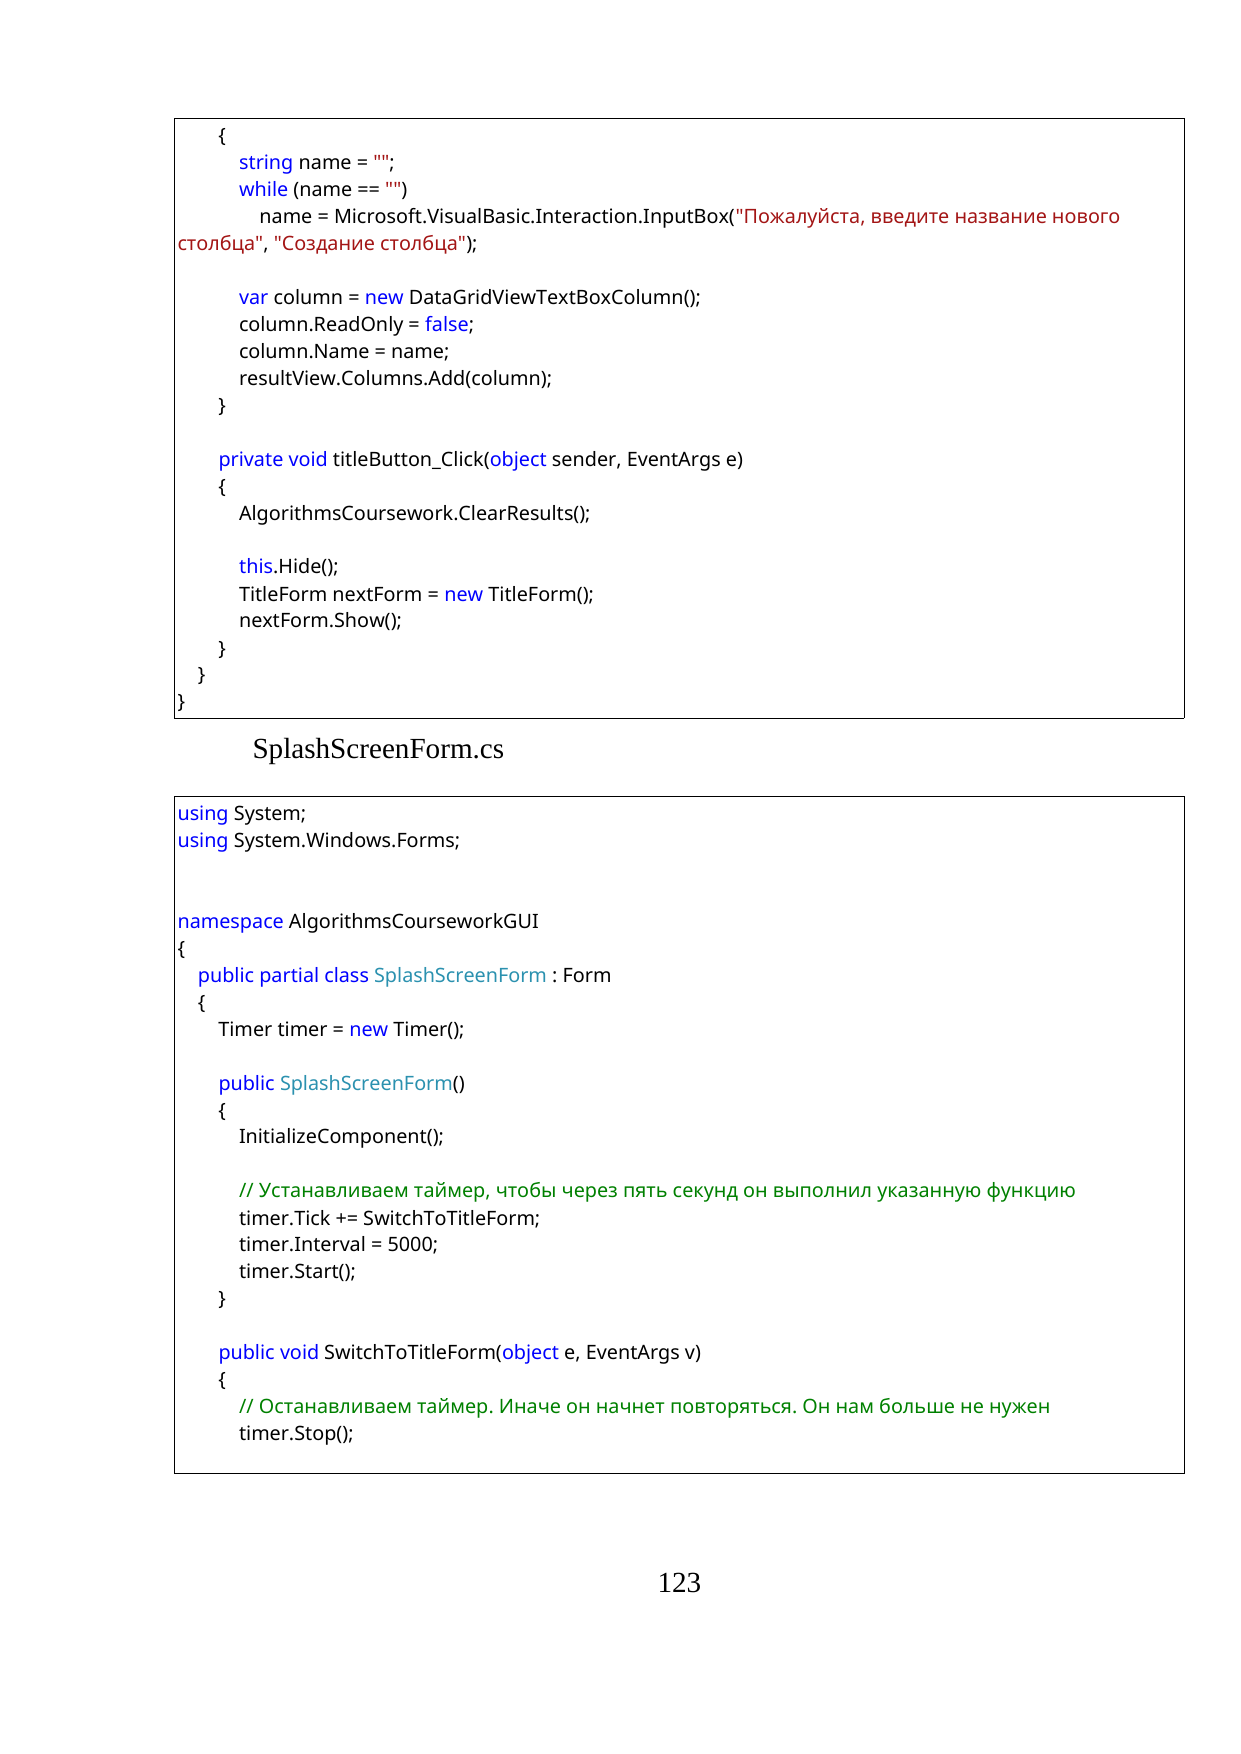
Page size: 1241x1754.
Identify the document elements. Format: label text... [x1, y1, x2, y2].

text { [177, 988, 1181, 1015]
text } [177, 634, 1181, 661]
text nextForm.Show(); [177, 607, 1181, 634]
text using System; [175, 797, 1184, 826]
text Timer timer = new Timer(); [177, 1015, 1181, 1042]
text public partial class SplashScreenForm : Form [177, 961, 1181, 988]
text } [177, 391, 1181, 418]
text TitleForm nextForm = new TitleForm(); [177, 580, 1181, 607]
text { [177, 1096, 1181, 1123]
text SplashScreenForm.cs [177, 731, 1181, 765]
text { [177, 472, 1181, 499]
text InitializeComponent(); [177, 1123, 1181, 1150]
text resultView.Columns.Add(column); [177, 364, 1181, 391]
text AlgorithmsCoursework.ClearResults(); [177, 499, 1181, 526]
text this.Hide(); [177, 553, 1181, 580]
text column.ReadOnly = false; [177, 310, 1181, 337]
text var column = new DataGridViewTextBoxColumn(); [177, 283, 1181, 310]
text using System.Windows.Forms; [177, 826, 1181, 853]
text namespace AlgorithmsCourseworkGUI [177, 907, 1181, 934]
text public SplashScreenForm() [177, 1069, 1181, 1096]
text private void titleButton_Click(object sender, EventArgs e) [177, 445, 1181, 472]
text { [177, 934, 1181, 961]
text timer.Tick += SwitchToTitleForm; [177, 1204, 1181, 1231]
text timer.Interval = 5000; [177, 1231, 1181, 1258]
text } [177, 1285, 1181, 1312]
text timer.Stop(); [177, 1419, 1181, 1447]
text column.Name = name; [177, 337, 1181, 364]
text string name = ""; [177, 148, 1181, 175]
text { [175, 119, 1184, 148]
text name = Microsoft.VisualBasic.Interaction.InputBox("Пожалуйста, введите название нового столбца", "Создание столбца"); [177, 202, 1181, 256]
text while (name == "") [177, 175, 1181, 202]
text public void SwitchToTitleForm(object e, EventArgs v) [177, 1339, 1181, 1366]
text } [175, 685, 1184, 718]
text // Останавливаем таймер. Иначе он начнет повторяться. Он нам больше не нужен [177, 1393, 1181, 1419]
text timer.Start(); [177, 1258, 1181, 1285]
text } [177, 661, 1181, 685]
text // Устанавливаем таймер, чтобы через пять секунд он выполнил указанную функцию [177, 1177, 1181, 1204]
text { [177, 1366, 1181, 1393]
